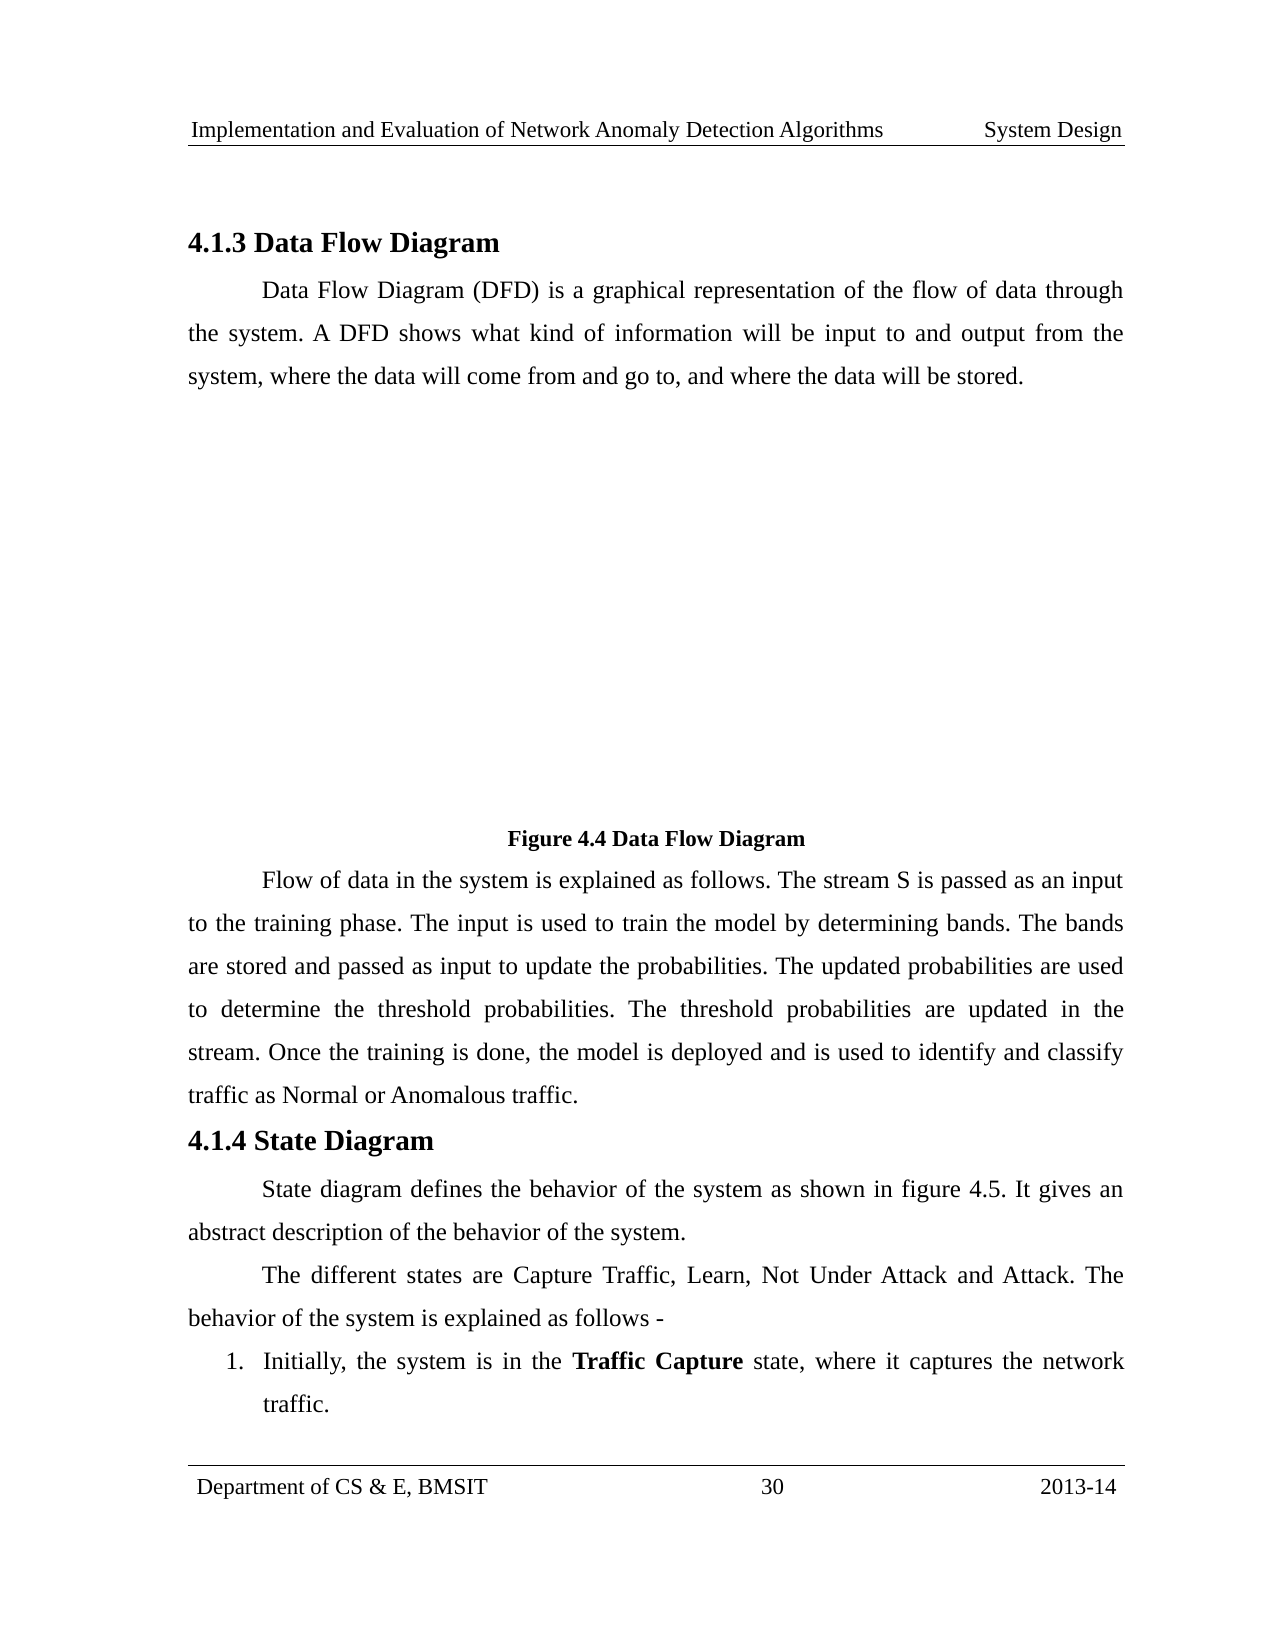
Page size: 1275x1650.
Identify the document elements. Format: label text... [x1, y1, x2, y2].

text Figure 4.4 Data Flow Diagram [188, 825, 1125, 852]
subtitle 4.1.3 Data Flow Diagram [188, 225, 1125, 258]
list Initially, the system is in the Traffic Capture state, where it captures the network traffic. [225, 1346, 1125, 1418]
text Data Flow Diagram (DFD) is a graphical representation of the flow of data through the system. A DFD shows what kind of information will be input to and output from the system, where the data will come from and go to, and where the data will be stored. [188, 275, 1125, 390]
text Flow of data in the system is explained as follows. The stream S is passed as an input to the training phase. The input is used to train the model by determining bands. The bands are stored and passed as input to update the probabilities. The updated probabilities are used to determine the threshold probabilities. The threshold probabilities are updated in the stream. Once the training is done, the model is deployed and is used to identify and classify traffic as Normal or Anomalous traffic. [188, 865, 1125, 1109]
text State diagram defines the behavior of the system as shown in figure 4.5. It gives an abstract description of the behavior of the system. [188, 1174, 1125, 1246]
subtitle 4.1.4 State Diagram [188, 1123, 1125, 1157]
text The different states are Capture Traffic, Learn, Not Under Attack and Attack. The behavior of the system is explained as follows - [188, 1260, 1125, 1332]
